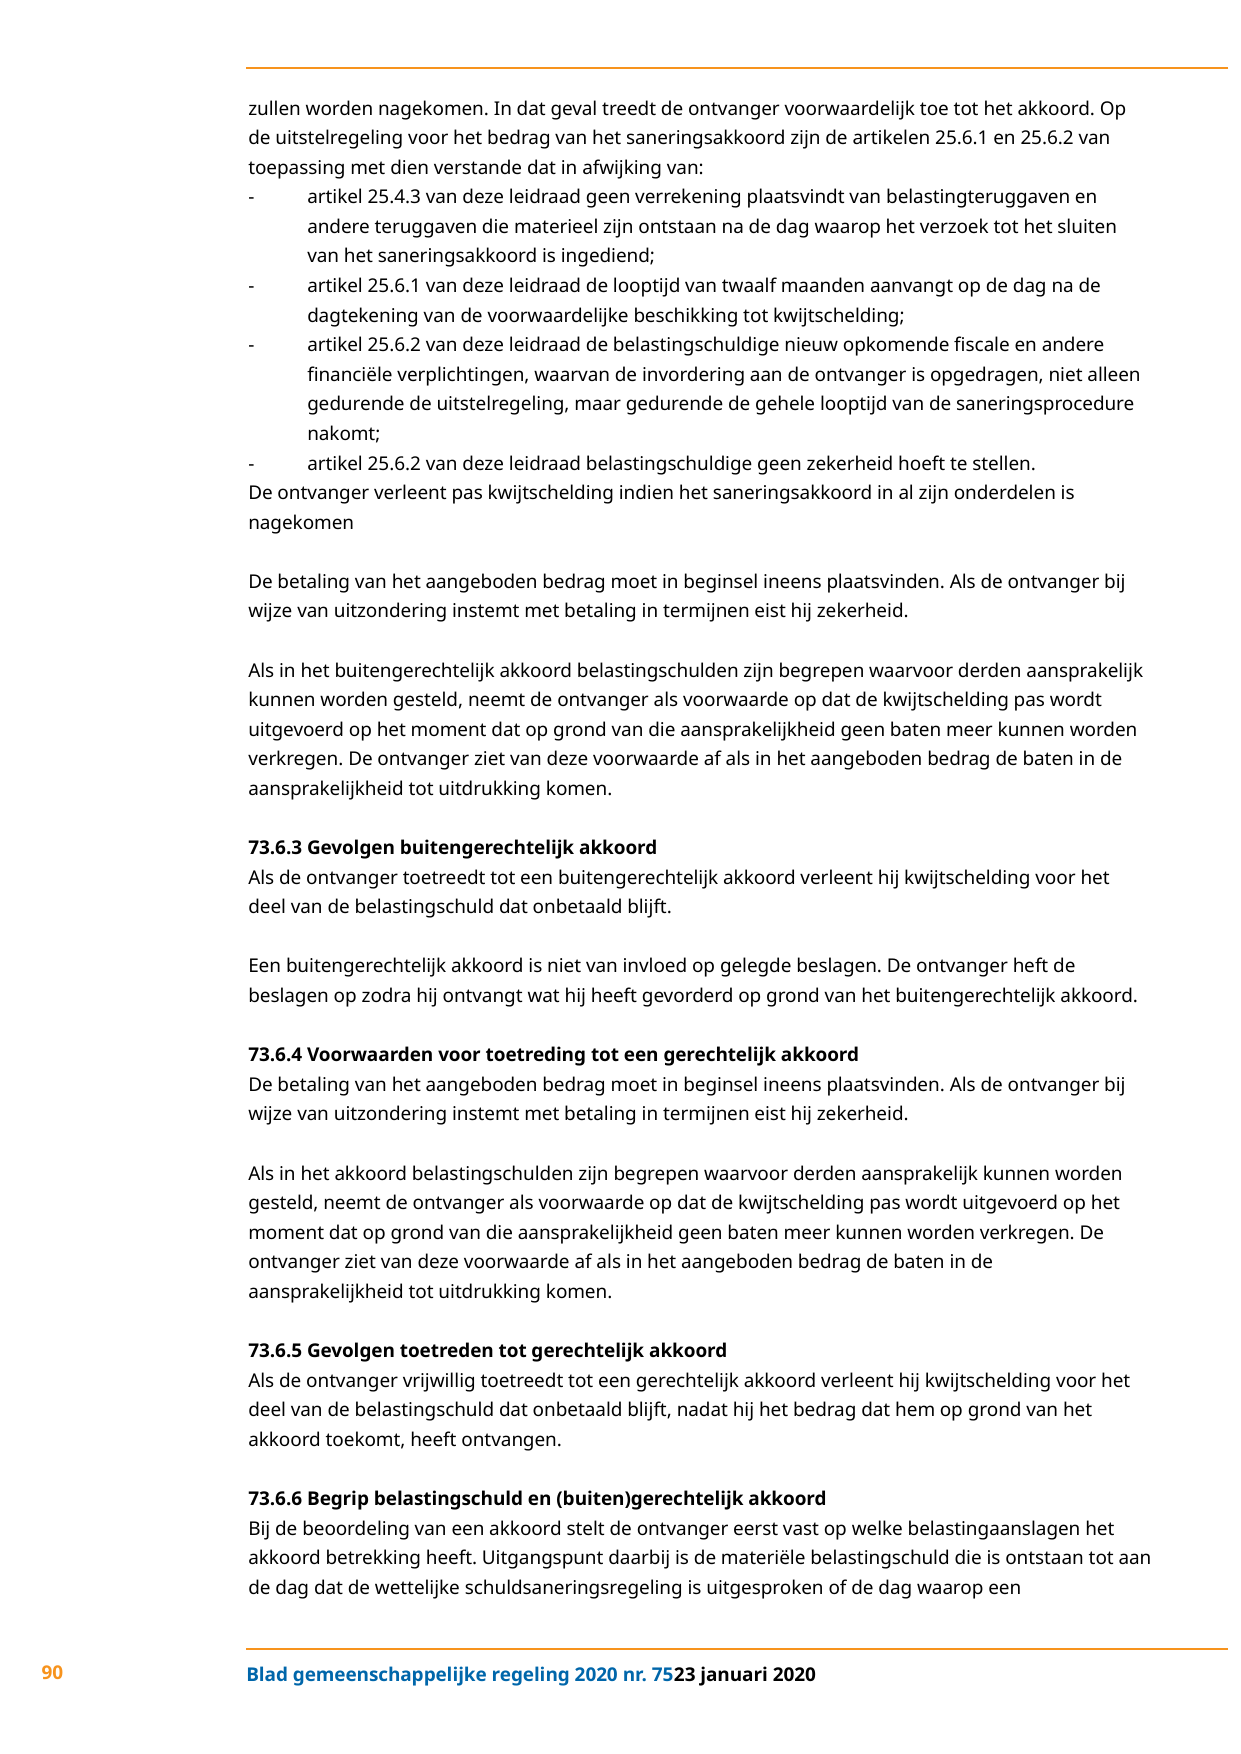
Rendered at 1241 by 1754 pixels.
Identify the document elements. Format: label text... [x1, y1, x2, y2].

list artikel 25.4.3 van deze leidraad geen verrekening plaatsvindt van belastingteruggaven en andere teruggaven die materieel zijn ontstaan na de dag waarop het verzoek tot het sluiten van het saneringsakkoord is ingediend; [248, 183, 1152, 268]
list artikel 25.6.1 van deze leidraad de looptijd van twaalf maanden aanvangt op de dag na de dagtekening van de voorwaardelijke beschikking tot kwijtschelding; [248, 272, 1152, 328]
list artikel 25.6.2 van deze leidraad belastingschuldige geen zekerheid hoeft te stellen. [248, 450, 1152, 476]
text 73.6.6 Begrip belastingschuld en (buiten)gerechtelijk akkoord [248, 1485, 1152, 1511]
text Als de ontvanger vrijwillig toetreedt tot een gerechtelijk akkoord verleent hij kwijtschelding voor het deel van de belastingschuld dat onbetaald blijft, nadat hij het bedrag dat hem op grond van het akkoord toekomt, heeft ontvangen. [248, 1367, 1152, 1452]
text 73.6.4 Voorwaarden voor toetreding tot een gerechtelijk akkoord [248, 1041, 1152, 1067]
text zullen worden nagekomen. In dat geval treedt de ontvanger voorwaardelijk toe tot het akkoord. Op de uitstelregeling voor het bedrag van het saneringsakkoord zijn de artikelen 25.6.1 en 25.6.2 van toepassing met dien verstande dat in afwijking van: [248, 95, 1152, 180]
text 73.6.5 Gevolgen toetreden tot gerechtelijk akkoord [248, 1337, 1152, 1363]
text Als de ontvanger toetreedt tot een buitengerechtelijk akkoord verleent hij kwijtschelding voor het deel van de belastingschuld dat onbetaald blijft. [248, 864, 1152, 919]
text Als in het akkoord belastingschulden zijn begrepen waarvoor derden aansprakelijk kunnen worden gesteld, neemt de ontvanger als voorwaarde op dat de kwijtschelding pas wordt uitgevoerd op het moment dat op grond van die aansprakelijkheid geen baten meer kunnen worden verkregen. De ontvanger ziet van deze voorwaarde af als in het aangeboden bedrag de baten in de aansprakelijkheid tot uitdrukking komen. [248, 1160, 1152, 1304]
text De betaling van het aangeboden bedrag moet in beginsel ineens plaatsvinden. Als de ontvanger bij wijze van uitzondering instemt met betaling in termijnen eist hij zekerheid. [248, 1071, 1152, 1126]
text De ontvanger verleent pas kwijtschelding indien het saneringsakkoord in al zijn onderdelen is nagekomen [248, 479, 1152, 535]
text De betaling van het aangeboden bedrag moet in beginsel ineens plaatsvinden. Als de ontvanger bij wijze van uitzondering instemt met betaling in termijnen eist hij zekerheid. [248, 568, 1152, 623]
text Als in het buitengerechtelijk akkoord belastingschulden zijn begrepen waarvoor derden aansprakelijk kunnen worden gesteld, neemt de ontvanger als voorwaarde op dat de kwijtschelding pas wordt uitgevoerd op het moment dat op grond van die aansprakelijkheid geen baten meer kunnen worden verkregen. De ontvanger ziet van deze voorwaarde af als in het aangeboden bedrag de baten in de aansprakelijkheid tot uitdrukking komen. [248, 657, 1152, 801]
text 73.6.3 Gevolgen buitengerechtelijk akkoord [248, 834, 1152, 860]
picture [41, 47, 231, 172]
text Bij de beoordeling van een akkoord stelt de ontvanger eerst vast op welke belastingaanslagen het akkoord betrekking heeft. Uitgangspunt daarbij is de materiële belastingschuld die is ontstaan tot aan de dag dat de wettelijke schuldsaneringsregeling is uitgesproken of de dag waarop een [248, 1515, 1152, 1600]
list artikel 25.6.2 van deze leidraad de belastingschuldige nieuw opkomende fiscale en andere financiële verplichtingen, waarvan de invordering aan de ontvanger is opgedragen, niet alleen gedurende de uitstelregeling, maar gedurende de gehele looptijd van de saneringsprocedure nakomt; [248, 331, 1152, 446]
text Een buitengerechtelijk akkoord is niet van invloed op gelegde beslagen. De ontvanger heft de beslagen op zodra hij ontvangt wat hij heeft gevorderd op grond van het buitengerechtelijk akkoord. [248, 953, 1152, 1008]
